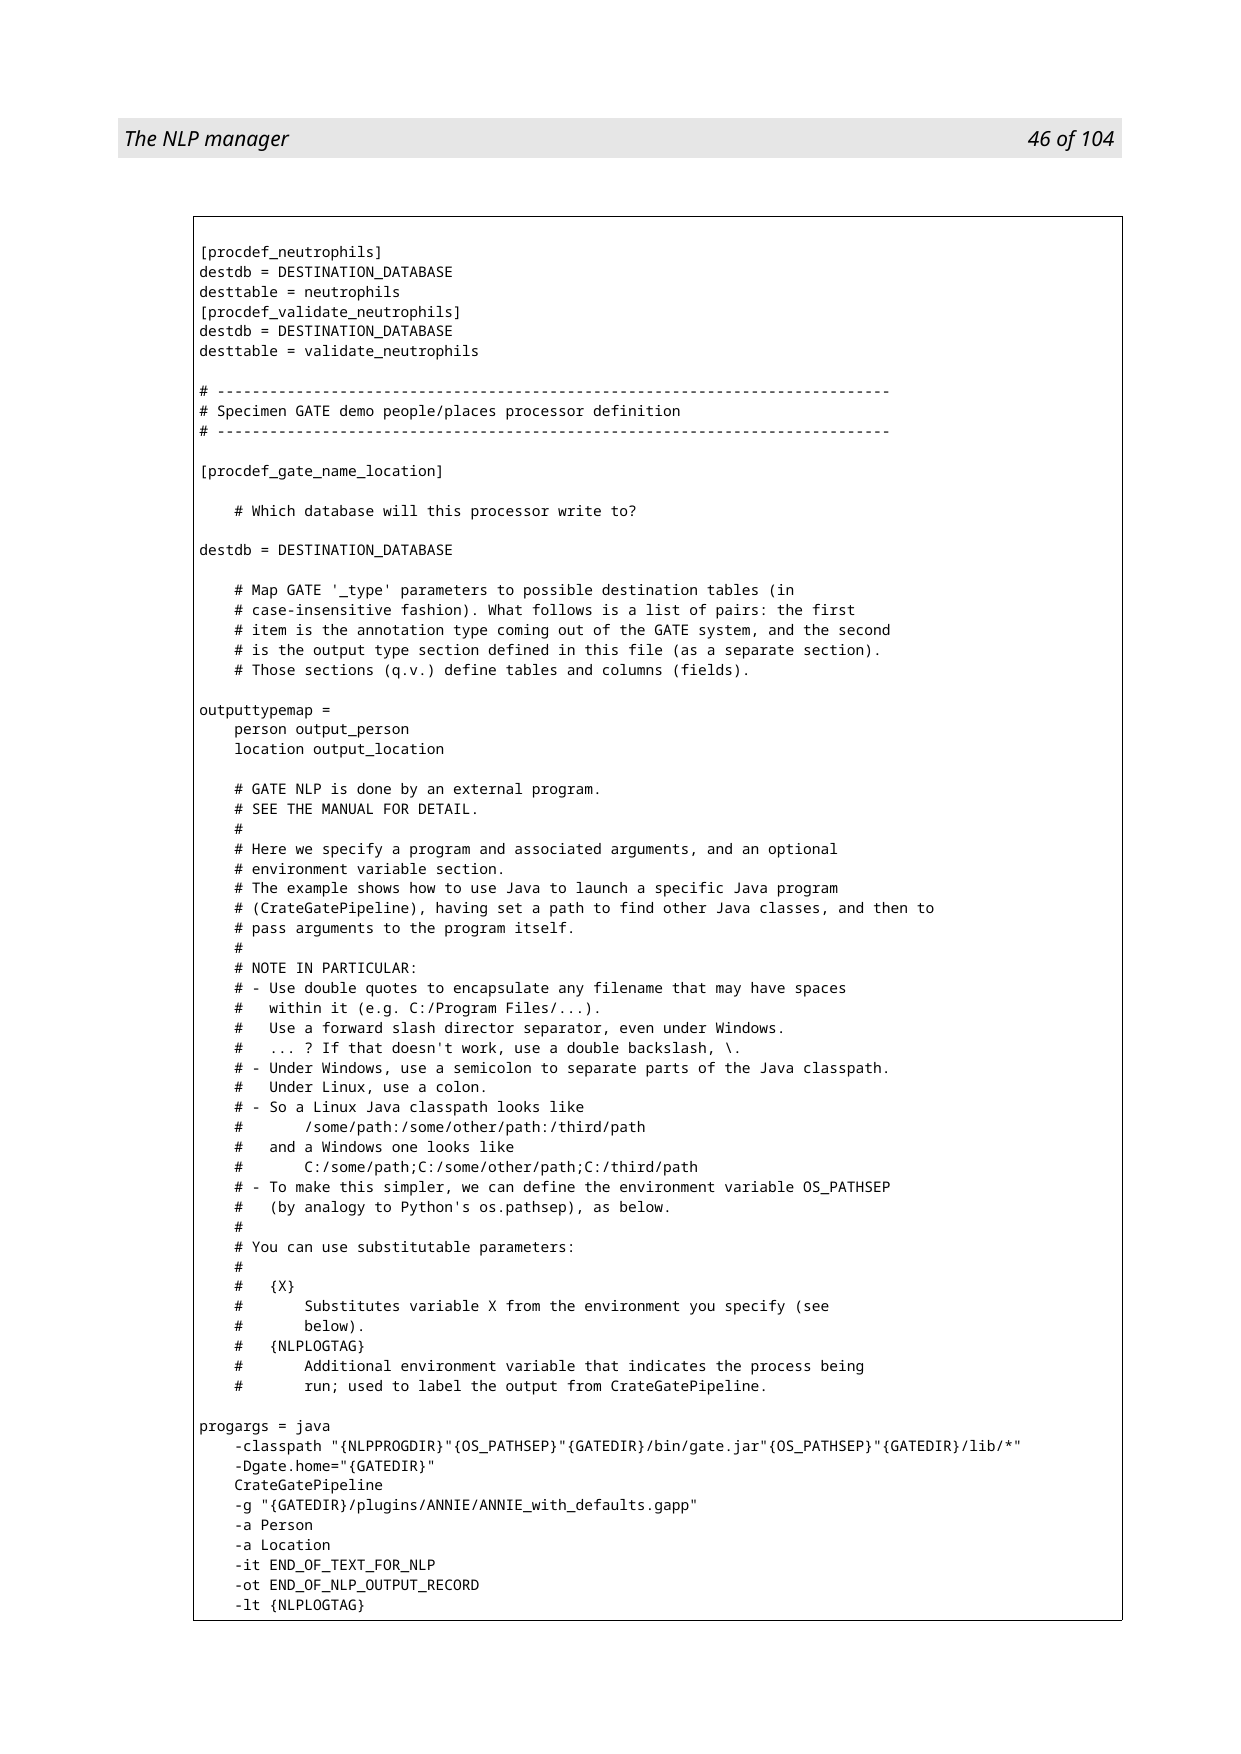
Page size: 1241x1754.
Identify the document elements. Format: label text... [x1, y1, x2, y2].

table_header [procdef_neutrophils] destdb = DESTINATION_DATABASE desttable = neutrophils [procdef_validate_neutrophils] destdb = DESTINATION_DATABASE desttable = validate_neutrophils # ----------------------------------------------------------------------------- # Specimen GATE demo people/places processor definition # ----------------------------------------------------------------------------- [procdef_gate_name_location] # Which database will this processor write to? destdb = DESTINATION_DATABASE # Map GATE '_type' parameters to possible destination tables (in # case-insensitive fashion). What follows is a list of pairs: the first # item is the annotation type coming out of the GATE system, and the second # is the output type section defined in this file (as a separate section). # Those sections (q.v.) define tables and columns (fields). outputtypemap = person output_person location output_location # GATE NLP is done by an external program. # SEE THE MANUAL FOR DETAIL. # # Here we specify a program and associated arguments, and an optional # environment variable section. # The example shows how to use Java to launch a specific Java program # (CrateGatePipeline), having set a path to find other Java classes, and then to # pass arguments to the program itself. # # NOTE IN PARTICULAR: # - Use double quotes to encapsulate any filename that may have spaces # within it (e.g. C:/Program Files/...). # Use a forward slash director separator, even under Windows. # ... ? If that doesn't work, use a double backslash, \. # - Under Windows, use a semicolon to separate parts of the Java classpath. # Under Linux, use a colon. # - So a Linux Java classpath looks like # /some/path:/some/other/path:/third/path # and a Windows one looks like # C:/some/path;C:/some/other/path;C:/third/path # - To make this simpler, we can define the environment variable OS_PATHSEP # (by analogy to Python's os.pathsep), as below. # # You can use substitutable parameters: # # {X} # Substitutes variable X from the environment you specify (see # below). # {NLPLOGTAG} # Additional environment variable that indicates the process being # run; used to label the output from CrateGatePipeline. progargs = java -classpath "{NLPPROGDIR}"{OS_PATHSEP}"{GATEDIR}/bin/gate.jar"{OS_PATHSEP}"{GATEDIR}/lib/*" -Dgate.home="{GATEDIR}" CrateGatePipeline -g "{GATEDIR}/plugins/ANNIE/ANNIE_with_defaults.gapp" -a Person -a Location -it END_OF_TEXT_FOR_NLP -ot END_OF_NLP_OUTPUT_RECORD -lt {NLPLOGTAG} [194, 217, 1122, 1620]
